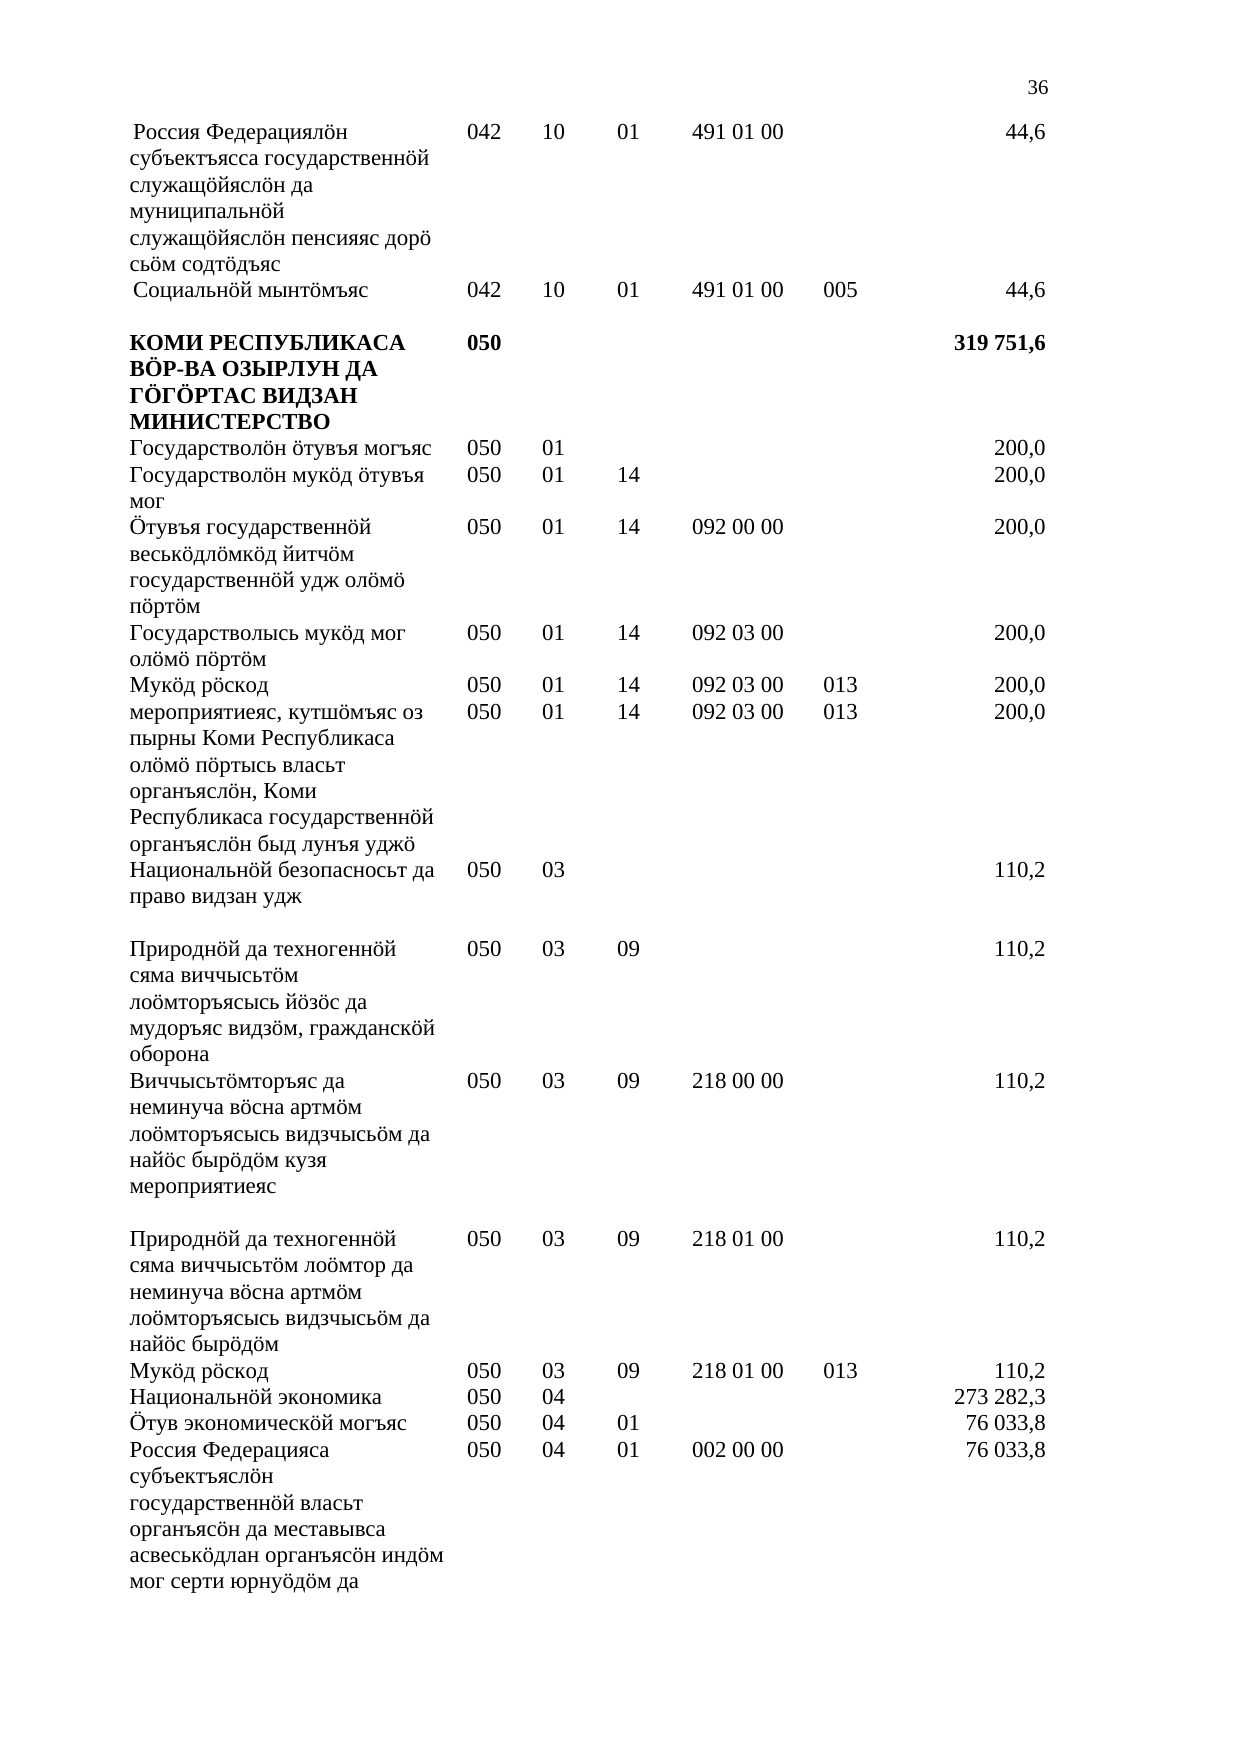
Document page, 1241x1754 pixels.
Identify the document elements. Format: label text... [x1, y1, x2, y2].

table_cell [1057, 514, 1113, 619]
table_cell 092 03 00 [681, 698, 812, 856]
table_cell 03 [531, 1357, 606, 1383]
table_cell [1057, 303, 1113, 329]
table_cell 01 [606, 1436, 681, 1594]
table_cell 042 [456, 118, 531, 276]
table_cell Государстволысь мукöд мог олöмö пöртöм [118, 619, 456, 672]
table_cell 050 [456, 672, 531, 698]
table_cell 050 [456, 1383, 531, 1409]
table_cell [812, 461, 887, 513]
table_cell 110,2 [887, 1067, 1057, 1225]
table_cell [812, 118, 887, 276]
table_cell [812, 856, 887, 935]
table_cell 092 00 00 [681, 514, 812, 619]
table_cell 218 01 00 [681, 1225, 812, 1357]
table_cell 200,0 [887, 672, 1057, 698]
table_cell 013 [812, 1357, 887, 1383]
table_cell [812, 303, 887, 329]
table_cell 491 01 00 [681, 118, 812, 276]
table_cell 013 [812, 698, 887, 856]
table_cell 01 [531, 514, 606, 619]
table_cell [1057, 856, 1113, 935]
table_cell 050 [456, 856, 531, 935]
table_cell [1057, 1225, 1113, 1357]
table_cell 050 [456, 329, 531, 434]
table_cell [681, 935, 812, 1067]
table_cell 01 [531, 672, 606, 698]
table_cell [812, 1410, 887, 1436]
table_cell 050 [456, 1067, 531, 1225]
table_cell 10 [531, 276, 606, 303]
table_cell 200,0 [887, 619, 1057, 672]
table_cell 110,2 [887, 1225, 1057, 1357]
table_cell 14 [606, 698, 681, 856]
table_cell [1057, 1067, 1113, 1225]
table_cell 09 [606, 1357, 681, 1383]
table_cell [1057, 118, 1113, 276]
table_cell [118, 303, 456, 329]
table_cell 01 [606, 1410, 681, 1436]
table_cell 01 [606, 118, 681, 276]
table_cell [681, 856, 812, 935]
table_cell Мукöд рöскод [118, 672, 456, 698]
table_cell 01 [606, 276, 681, 303]
table_cell [1057, 935, 1113, 1067]
table_cell 050 [456, 1225, 531, 1357]
table_cell 01 [531, 619, 606, 672]
table_cell [606, 434, 681, 461]
table_cell Национальнöй безопасносьт да право видзан удж [118, 856, 456, 935]
table_cell 013 [812, 672, 887, 698]
table_cell 050 [456, 1410, 531, 1436]
table_cell 005 [812, 276, 887, 303]
table_cell 04 [531, 1410, 606, 1436]
table_cell [812, 434, 887, 461]
table_cell 050 [456, 935, 531, 1067]
table_cell [531, 329, 606, 434]
table_cell [531, 303, 606, 329]
table_cell [1057, 698, 1113, 856]
table_cell [812, 1383, 887, 1409]
table_cell [887, 303, 1057, 329]
table_cell Öтувъя государственнöй веськöдлöмкöд йитчöм государственнöй удж олöмö пöртöм [118, 514, 456, 619]
table_cell [1057, 461, 1113, 513]
table_cell [812, 1225, 887, 1357]
table_cell [681, 1383, 812, 1409]
table_cell 110,2 [887, 1357, 1057, 1383]
table_cell Национальнöй экономика [118, 1383, 456, 1409]
table_cell 09 [606, 1067, 681, 1225]
table_cell [606, 303, 681, 329]
table_cell [681, 434, 812, 461]
table_cell 200,0 [887, 461, 1057, 513]
table_cell 14 [606, 514, 681, 619]
table_cell 44,6 [887, 118, 1057, 276]
table_cell Мукöд рöскод [118, 1357, 456, 1383]
table_cell 042 [456, 276, 531, 303]
table_cell [606, 329, 681, 434]
table_cell Виччысьтöмторъяс да неминуча вöсна артмöм лоöмторъясысь видзчысьöм да найöс бырöдöм кузя мероприятиеяс [118, 1067, 456, 1225]
table_cell мероприятиеяс, кутшöмъяс оз пырны Коми Республикаса олöмö пöртысь власьт органъяслöн, Коми Республикаса государственнöй органъяслöн быд лунъя уджö [118, 698, 456, 856]
table_cell КОМИ РЕСПУБЛИКАСА ВÖР-ВА ОЗЫРЛУН ДА ГÖГÖРТАС ВИДЗАН МИНИСТЕРСТВО [118, 329, 456, 434]
table_cell 04 [531, 1436, 606, 1594]
table_cell [1057, 434, 1113, 461]
table_cell [1057, 329, 1113, 434]
table_cell 092 03 00 [681, 672, 812, 698]
table_cell 03 [531, 1225, 606, 1357]
table_cell Природнöй да техногеннöй сяма виччысьтöм лоöмтор да неминуча вöсна артмöм лоöмторъясысь видзчысьöм да найöс бырöдöм [118, 1225, 456, 1357]
table_cell 218 01 00 [681, 1357, 812, 1383]
table_cell 01 [531, 698, 606, 856]
table_cell Государстволöн мукöд öтувъя мог [118, 461, 456, 513]
table_cell 14 [606, 461, 681, 513]
table_cell 218 00 00 [681, 1067, 812, 1225]
table_cell Öтув экономическöй могъяс [118, 1410, 456, 1436]
table_cell 050 [456, 619, 531, 672]
table_cell 200,0 [887, 698, 1057, 856]
table_cell 050 [456, 1436, 531, 1594]
table_cell 110,2 [887, 856, 1057, 935]
table_cell 110,2 [887, 935, 1057, 1067]
table_cell 050 [456, 461, 531, 513]
table_cell 03 [531, 1067, 606, 1225]
table_cell 050 [456, 434, 531, 461]
table_cell 200,0 [887, 514, 1057, 619]
table_cell Россия Федерацияса субъектъяслöн государственнöй власьт органъясöн да меставывса асвеськöдлан органъясöн индöм мог серти юрнуöдöм да [118, 1436, 456, 1594]
table_cell Социальнöй мынтöмъяс [118, 276, 456, 303]
table_cell Государстволöн öтувъя могъяс [118, 434, 456, 461]
table_cell [812, 329, 887, 434]
table_cell 76 033,8 [887, 1410, 1057, 1436]
table_cell 092 03 00 [681, 619, 812, 672]
table_cell 050 [456, 1357, 531, 1383]
table_cell 273 282,3 [887, 1383, 1057, 1409]
table_cell [1057, 1357, 1113, 1383]
table_cell 491 01 00 [681, 276, 812, 303]
table_cell 01 [531, 434, 606, 461]
table_cell Россия Федерациялöн субъектъясса государственнöй служащöйяслöн да муниципальнöй служащöйяслöн пенсияяс дорö сьöм сод­тöдъяс [118, 118, 456, 276]
table_cell 10 [531, 118, 606, 276]
table_cell [681, 461, 812, 513]
table_cell Природнöй да техногеннöй сяма виччысьтöм лоöмторъясысь йöзöс да мудоръяс видзöм, гражданскöй оборона [118, 935, 456, 1067]
table_cell 002 00 00 [681, 1436, 812, 1594]
table_cell [1057, 619, 1113, 672]
table_cell 200,0 [887, 434, 1057, 461]
table_cell [1057, 276, 1113, 303]
table_cell 14 [606, 672, 681, 698]
table_cell 03 [531, 935, 606, 1067]
table_cell [1057, 1436, 1113, 1594]
table_cell [681, 329, 812, 434]
table_cell [1057, 1383, 1113, 1409]
table_cell [681, 303, 812, 329]
table_cell [1057, 1410, 1113, 1436]
table_cell [606, 856, 681, 935]
table_cell 050 [456, 514, 531, 619]
table_cell [1057, 672, 1113, 698]
table_cell 04 [531, 1383, 606, 1409]
table_cell 01 [531, 461, 606, 513]
table_cell [456, 303, 531, 329]
table_cell [812, 619, 887, 672]
table_cell [681, 1410, 812, 1436]
table_cell 14 [606, 619, 681, 672]
table_cell 03 [531, 856, 606, 935]
table_cell 09 [606, 935, 681, 1067]
table_cell [606, 1383, 681, 1409]
table_cell [812, 514, 887, 619]
table_cell 76 033,8 [887, 1436, 1057, 1594]
table_cell [812, 1436, 887, 1594]
table_cell 44,6 [887, 276, 1057, 303]
table_cell 050 [456, 698, 531, 856]
table_cell [812, 935, 887, 1067]
table_cell [812, 1067, 887, 1225]
table_cell 319 751,6 [887, 329, 1057, 434]
table_cell 09 [606, 1225, 681, 1357]
